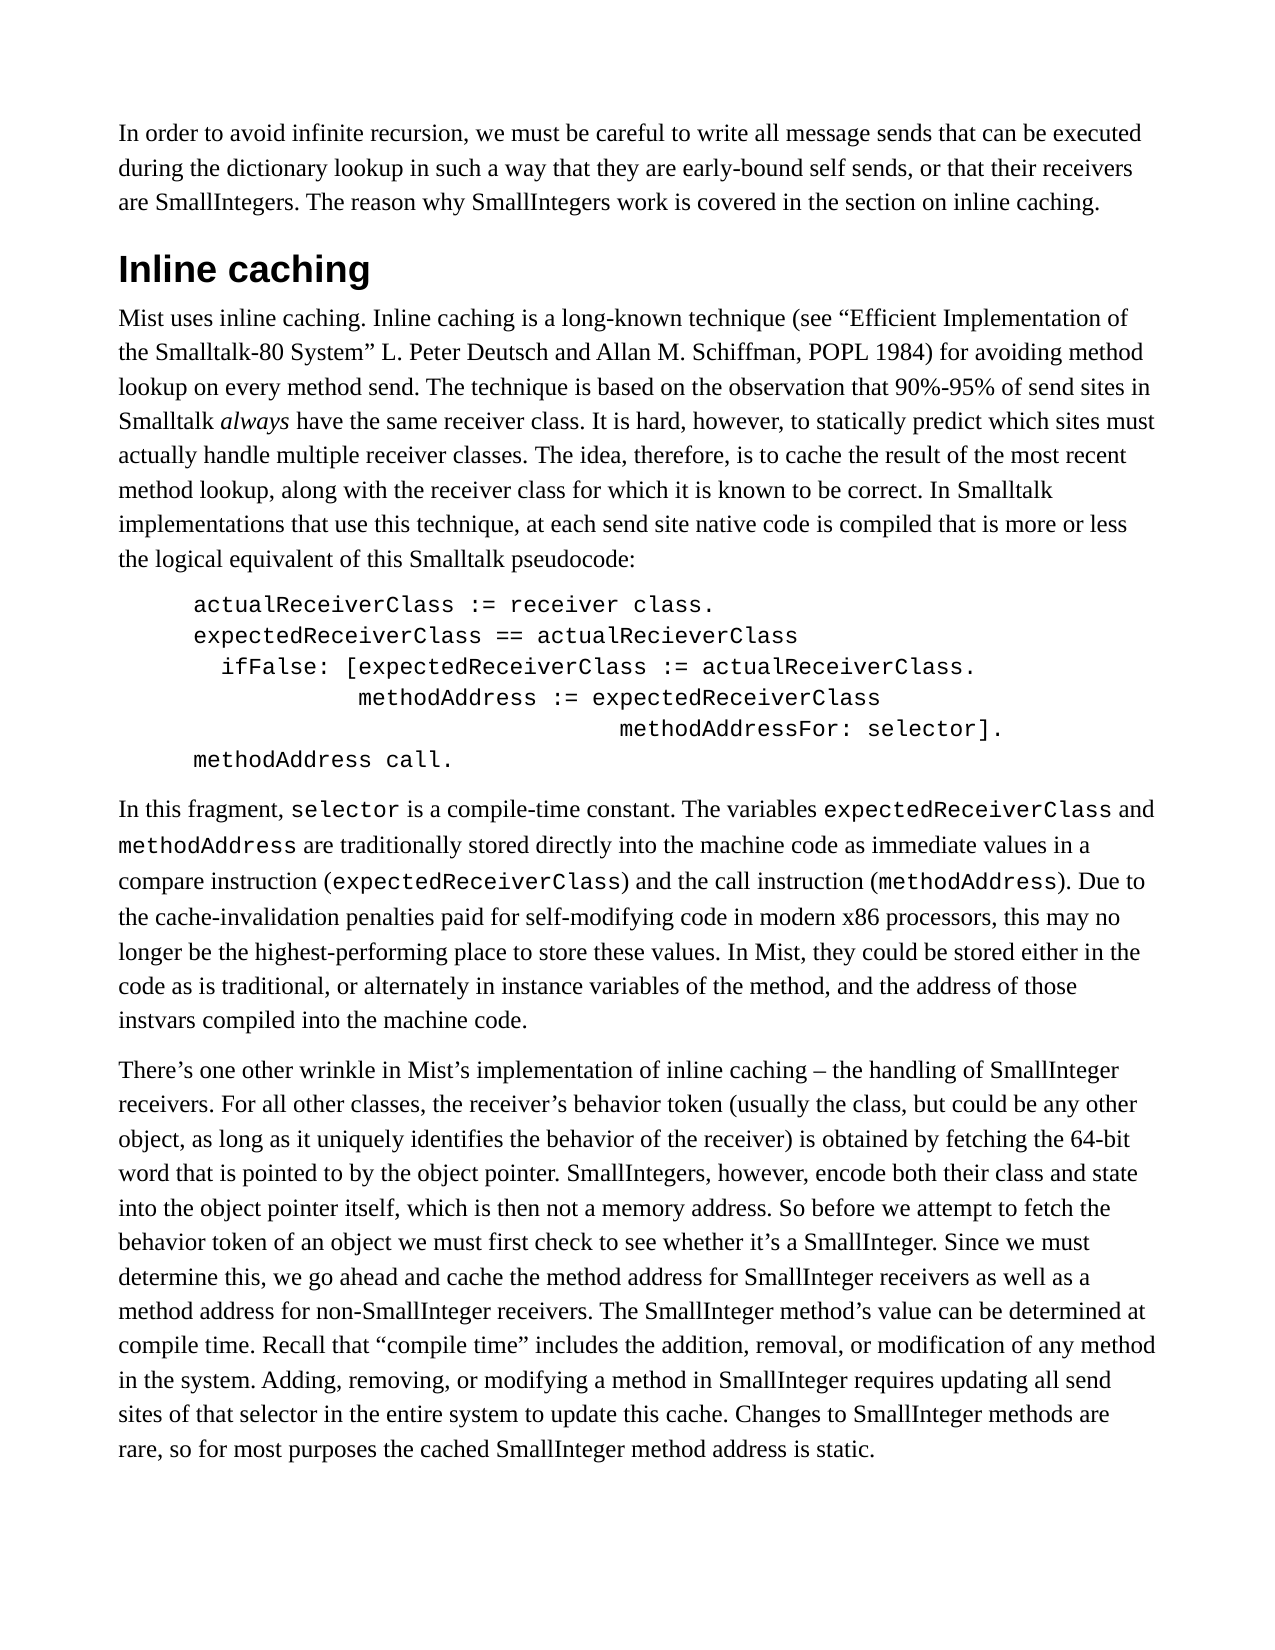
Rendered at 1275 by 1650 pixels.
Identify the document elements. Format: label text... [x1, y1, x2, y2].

text methodAddressFor: selector]. [118, 717, 1157, 743]
text In this fragment, selector is a compile-time constant. The variables expectedReceiverClass and methodAddress are traditionally stored directly into the machine code as immediate values in a compare instruction (expectedReceiverClass) and the call instruction (methodAddress). Due to the cache-invalidation penalties paid for self-modifying code in modern x86 processors, this may no longer be the highest-performing place to store these values. In Mist, they could be stored either in the code as is traditional, or alternately in instance variables of the method, and the address of those instvars compiled into the machine code. [118, 794, 1157, 1034]
subtitle Inline caching [118, 247, 1157, 290]
text Mist uses inline caching. Inline caching is a long-known technique (see “Efficient Implementation of the Smalltalk-80 System” L. Peter Deutsch and Allan M. Schiffman, POPL 1984) for avoiding method lookup on every method send. The technique is based on the observation that 90%-95% of send sites in Smalltalk always have the same receiver class. It is hard, however, to statically predict which sites must actually handle multiple receiver classes. The idea, therefore, is to cache the result of the most recent method lookup, along with the receiver class for which it is known to be correct. In Smalltalk implementations that use this technique, at each send site native code is compiled that is more or less the logical equivalent of this Smalltalk pseudocode: [118, 303, 1157, 573]
text There’s one other wrinkle in Mist’s implementation of inline caching – the handling of SmallInteger receivers. For all other classes, the receiver’s behavior token (usually the class, but could be any other object, as long as it uniquely identifies the behavior of the receiver) is obtained by fetching the 64-bit word that is pointed to by the object pointer. SmallIntegers, however, encode both their class and state into the object pointer itself, which is then not a memory address. So before we attempt to fetch the behavior token of an object we must first check to see whether it’s a SmallInteger. Since we must determine this, we go ahead and cache the method address for SmallInteger receivers as well as a method address for non-SmallInteger receivers. The SmallInteger method’s value can be determined at compile time. Recall that “compile time” includes the addition, removal, or modification of any method in the system. Adding, removing, or modifying a method in SmallInteger requires updating all send sites of that selector in the entire system to update this cache. Changes to SmallInteger methods are rare, so for most purposes the cached SmallInteger method address is static. [118, 1055, 1157, 1463]
text methodAddress := expectedReceiverClass [118, 686, 1157, 712]
text actualReceiverClass := receiver class. [118, 593, 1157, 619]
text ifFalse: [expectedReceiverClass := actualReceiverClass. [118, 655, 1157, 681]
text In order to avoid infinite recursion, we must be careful to write all message sends that can be executed during the dictionary lookup in such a way that they are early-bound self sends, or that their receivers are SmallIntegers. The reason why SmallIntegers work is covered in the section on inline caching. [118, 118, 1157, 216]
text methodAddress call. [118, 748, 1157, 774]
text expectedReceiverClass == actualRecieverClass [118, 624, 1157, 650]
